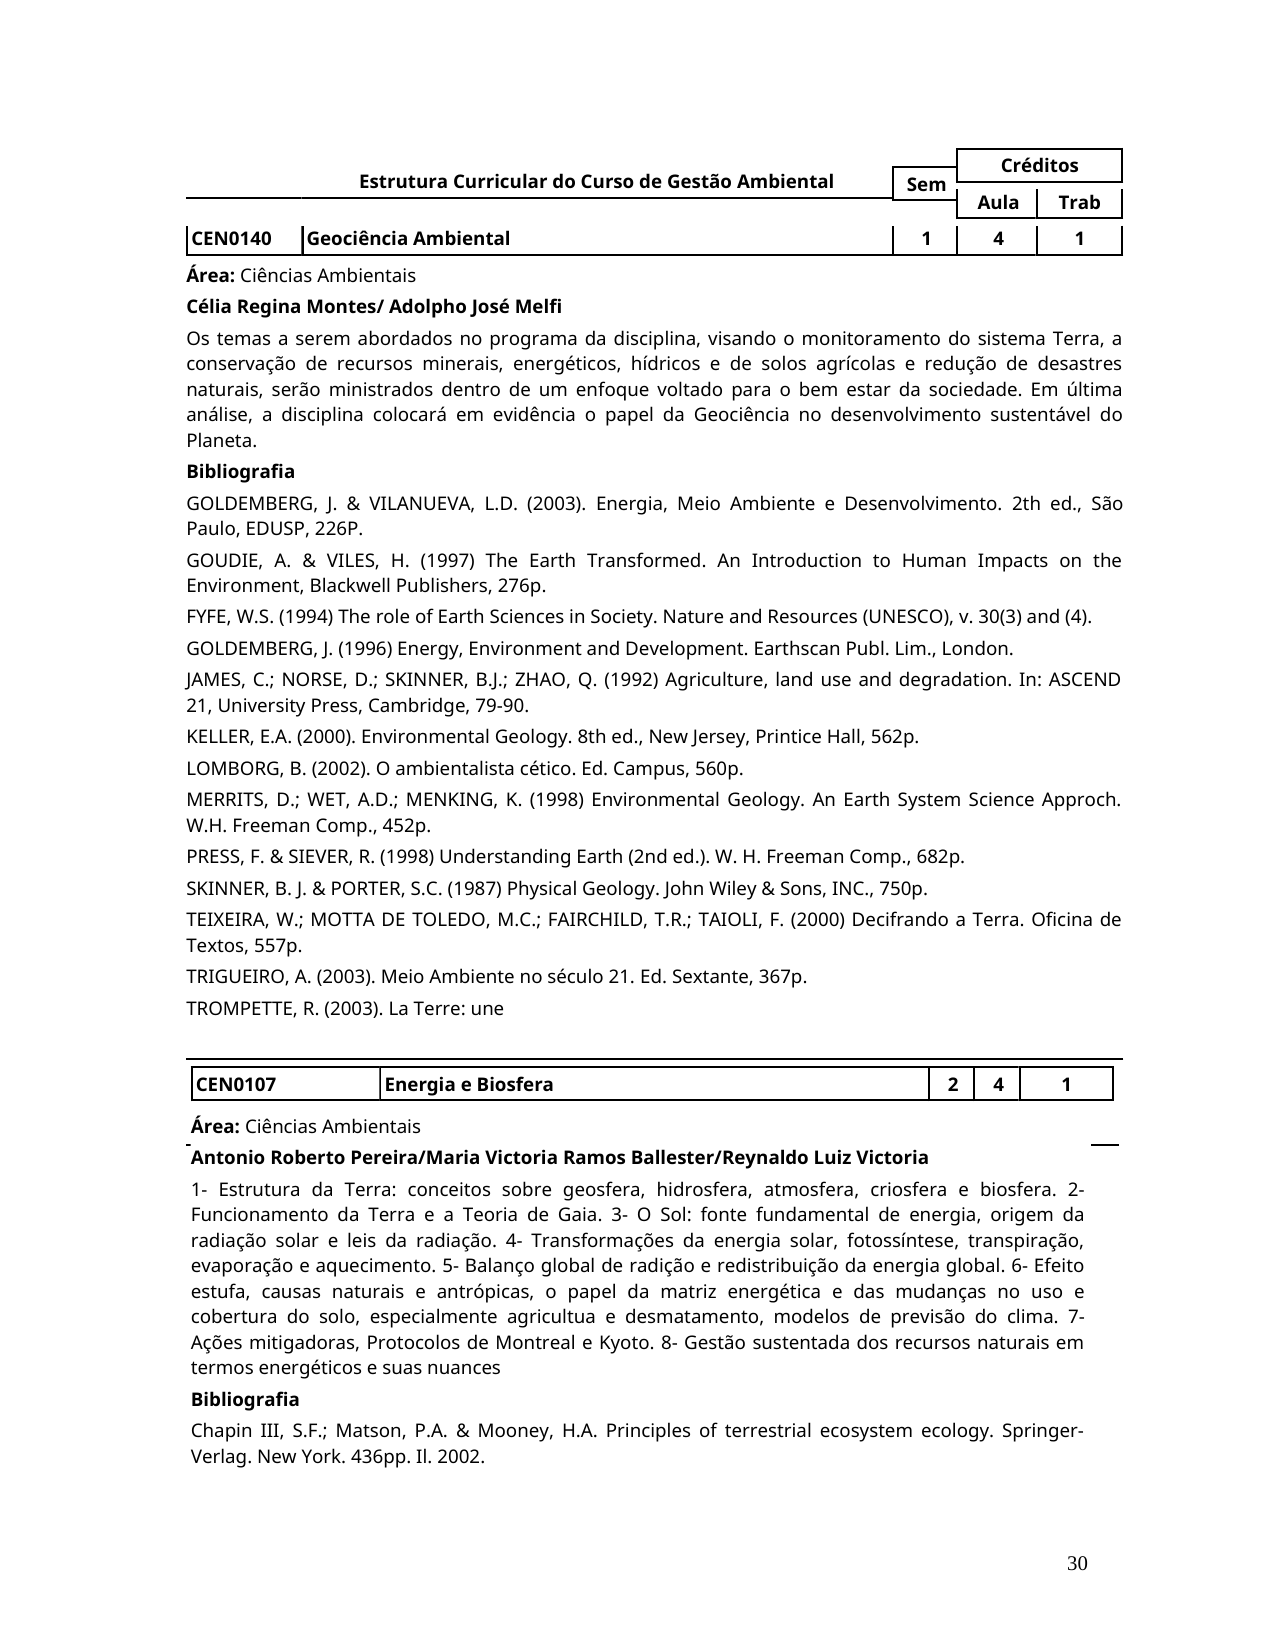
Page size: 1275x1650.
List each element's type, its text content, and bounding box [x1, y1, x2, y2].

table_header Estrutura Curricular do Curso de Gestão Ambiental [301, 148, 892, 197]
table_header Sem [894, 168, 956, 199]
table_header 1 [1021, 1068, 1112, 1099]
table_header [1114, 1066, 1123, 1107]
table_header Créditos [958, 150, 1121, 181]
table_header Energia e Biosfera [381, 1068, 928, 1099]
table_cell [956, 219, 1036, 226]
table_cell [1036, 256, 1123, 262]
table_header CEN0107 [193, 1068, 379, 1099]
table_cell 4 [958, 226, 1036, 254]
table_cell [186, 1107, 191, 1144]
table_header 2 [930, 1068, 973, 1099]
table_header [379, 1101, 928, 1107]
table_header [301, 199, 892, 226]
table_cell [1085, 1107, 1123, 1480]
table_header [892, 201, 956, 226]
table_header [186, 1066, 191, 1107]
table_header [186, 199, 301, 226]
table_header 4 [975, 1068, 1019, 1099]
table_cell [186, 1146, 191, 1480]
table_cell Aula [958, 189, 1036, 217]
table_cell [956, 256, 1036, 262]
table_cell CEN0140 [188, 226, 301, 254]
table_cell [1036, 219, 1123, 226]
table_header [186, 148, 301, 197]
table_header [956, 183, 1123, 189]
table_header [973, 1101, 1019, 1107]
table_header [928, 1101, 973, 1107]
table_cell [892, 256, 956, 262]
table_cell 1 [1038, 226, 1121, 254]
table_cell [186, 256, 301, 262]
table_cell 1 [894, 226, 956, 254]
table_header [1019, 1101, 1114, 1107]
table_header [892, 148, 956, 166]
table_cell Área: Ciências Ambientais Antonio Roberto Pereira/Maria Victoria Ramos Ballester/Reynaldo Luiz Victoria 1- Estrutura da Terra: conceitos sobre geosfera, hidrosfera, atmosfera, criosfera e biosfera. 2- Funcionamento da Terra e a Teoria de Gaia. 3- O Sol: fonte fundamental de energia, origem da radiação solar e leis da radiação. 4- Transformações da energia solar, fotossíntese, transpiração, evaporação e aquecimento. 5- Balanço global de radição e redistribuição da energia global. 6- Efeito estufa, causas naturais e antrópicas, o papel da matriz energética e das mudanças no uso e cobertura do solo, especialmente agricultua e desmatamento, modelos de previsão do clima. 7- Ações mitigadoras, Protocolos de Montreal e Kyoto. 8- Gestão sustentada dos recursos naturais em termos energéticos e suas nuances Bibliografia Chapin III, S.F.; Matson, P.A. & Mooney, H.A. Principles of terrestrial ecosystem ecology. Springer-Verlag. New York. 436pp. Il. 2002. [191, 1107, 1085, 1480]
table_cell Geociência Ambiental [304, 226, 892, 254]
table_cell [301, 256, 892, 262]
table_cell Trab [1038, 189, 1121, 217]
table_header [191, 1101, 379, 1107]
table_cell Área: Ciências Ambientais Célia Regina Montes/ Adolpho José Melfi Os temas a serem abordados no programa da disciplina, visando o monitoramento do sistema Terra, a conservação de recursos minerais, energéticos, hídricos e de solos agrícolas e redução de desastres naturais, serão ministrados dentro de um enfoque voltado para o bem estar da sociedade. Em última análise, a disciplina colocará em evidência o papel da Geociência no desenvolvimento sustentável do Planeta. Bibliografia GOLDEMBERG, J. & VILANUEVA, L.D. (2003). Energia, Meio Ambiente e Desenvolvimento. 2th ed., São Paulo, EDUSP, 226P. GOUDIE, A. & VILES, H. (1997) The Earth Transformed. An Introduction to Human Impacts on the Environment, Blackwell Publishers, 276p. FYFE, W.S. (1994) The role of Earth Sciences in Society. Nature and Resources (UNESCO), v. 30(3) and (4). GOLDEMBERG, J. (1996) Energy, Environment and Development. Earthscan Publ. Lim., London. JAMES, C.; NORSE, D.; SKINNER, B.J.; ZHAO, Q. (1992) Agriculture, land use and degradation. In: ASCEND 21, University Press, Cambridge, 79-90. KELLER, E.A. (2000). Environmental Geology. 8th ed., New Jersey, Printice Hall, 562p. LOMBORG, B. (2002). O ambientalista cético. Ed. Campus, 560p. MERRITS, D.; WET, A.D.; MENKING, K. (1998) Environmental Geology. An Earth System Science Approch. W.H. Freeman Comp., 452p. PRESS, F. & SIEVER, R. (1998) Understanding Earth (2nd ed.). W. H. Freeman Comp., 682p. SKINNER, B. J. & PORTER, S.C. (1987) Physical Geology. John Wiley & Sons, INC., 750p. TEIXEIRA, W.; MOTTA DE TOLEDO, M.C.; FAIRCHILD, T.R.; TAIOLI, F. (2000) Decifrando a Terra. Oficina de Textos, 557p. TRIGUEIRO, A. (2003). Meio Ambiente no século 21. Ed. Sextante, 367p. TROMPETTE, R. (2003). La Terre: une [186, 262, 1123, 1058]
